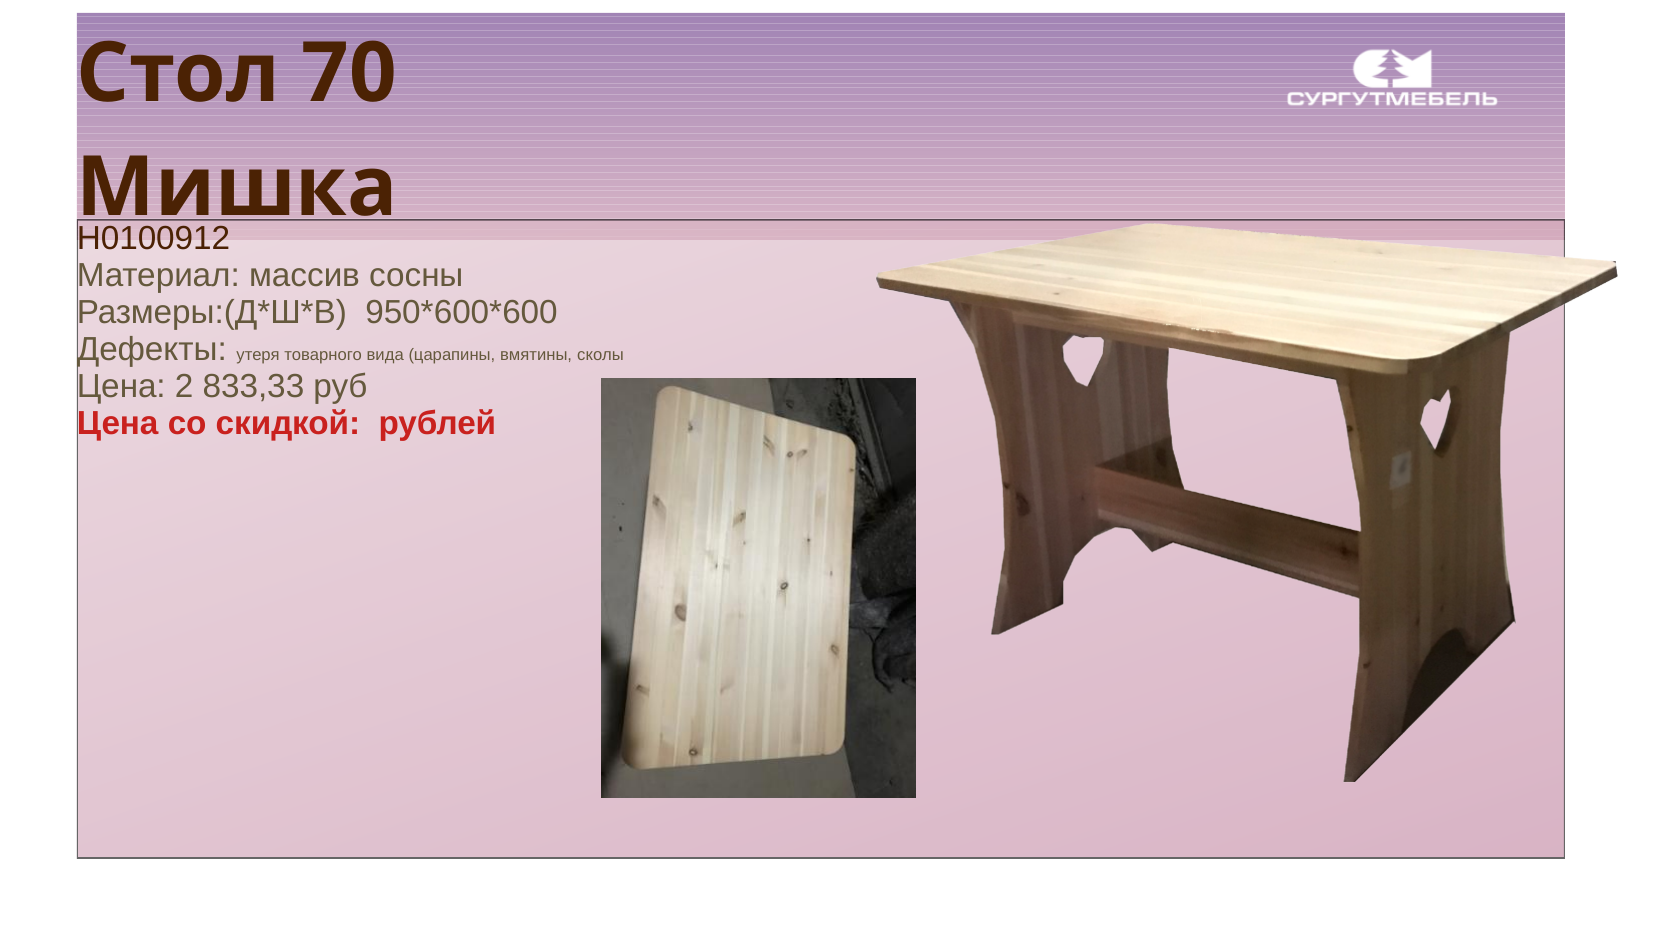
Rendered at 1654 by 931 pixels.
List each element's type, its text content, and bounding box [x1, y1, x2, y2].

picture [1262, 5, 1513, 170]
subtitle Н0100912 Материал: массив сосны Размеры:(Д*Ш*В) 950*600*600 Дефекты: утеря товарного вида (царапины, вмятины, сколы Цена: 2 833,33 руб Цена со скидкой: рублей [76, 219, 1565, 859]
title Стол 70 Мишка [76, 23, 1565, 219]
picture [601, 177, 1654, 809]
